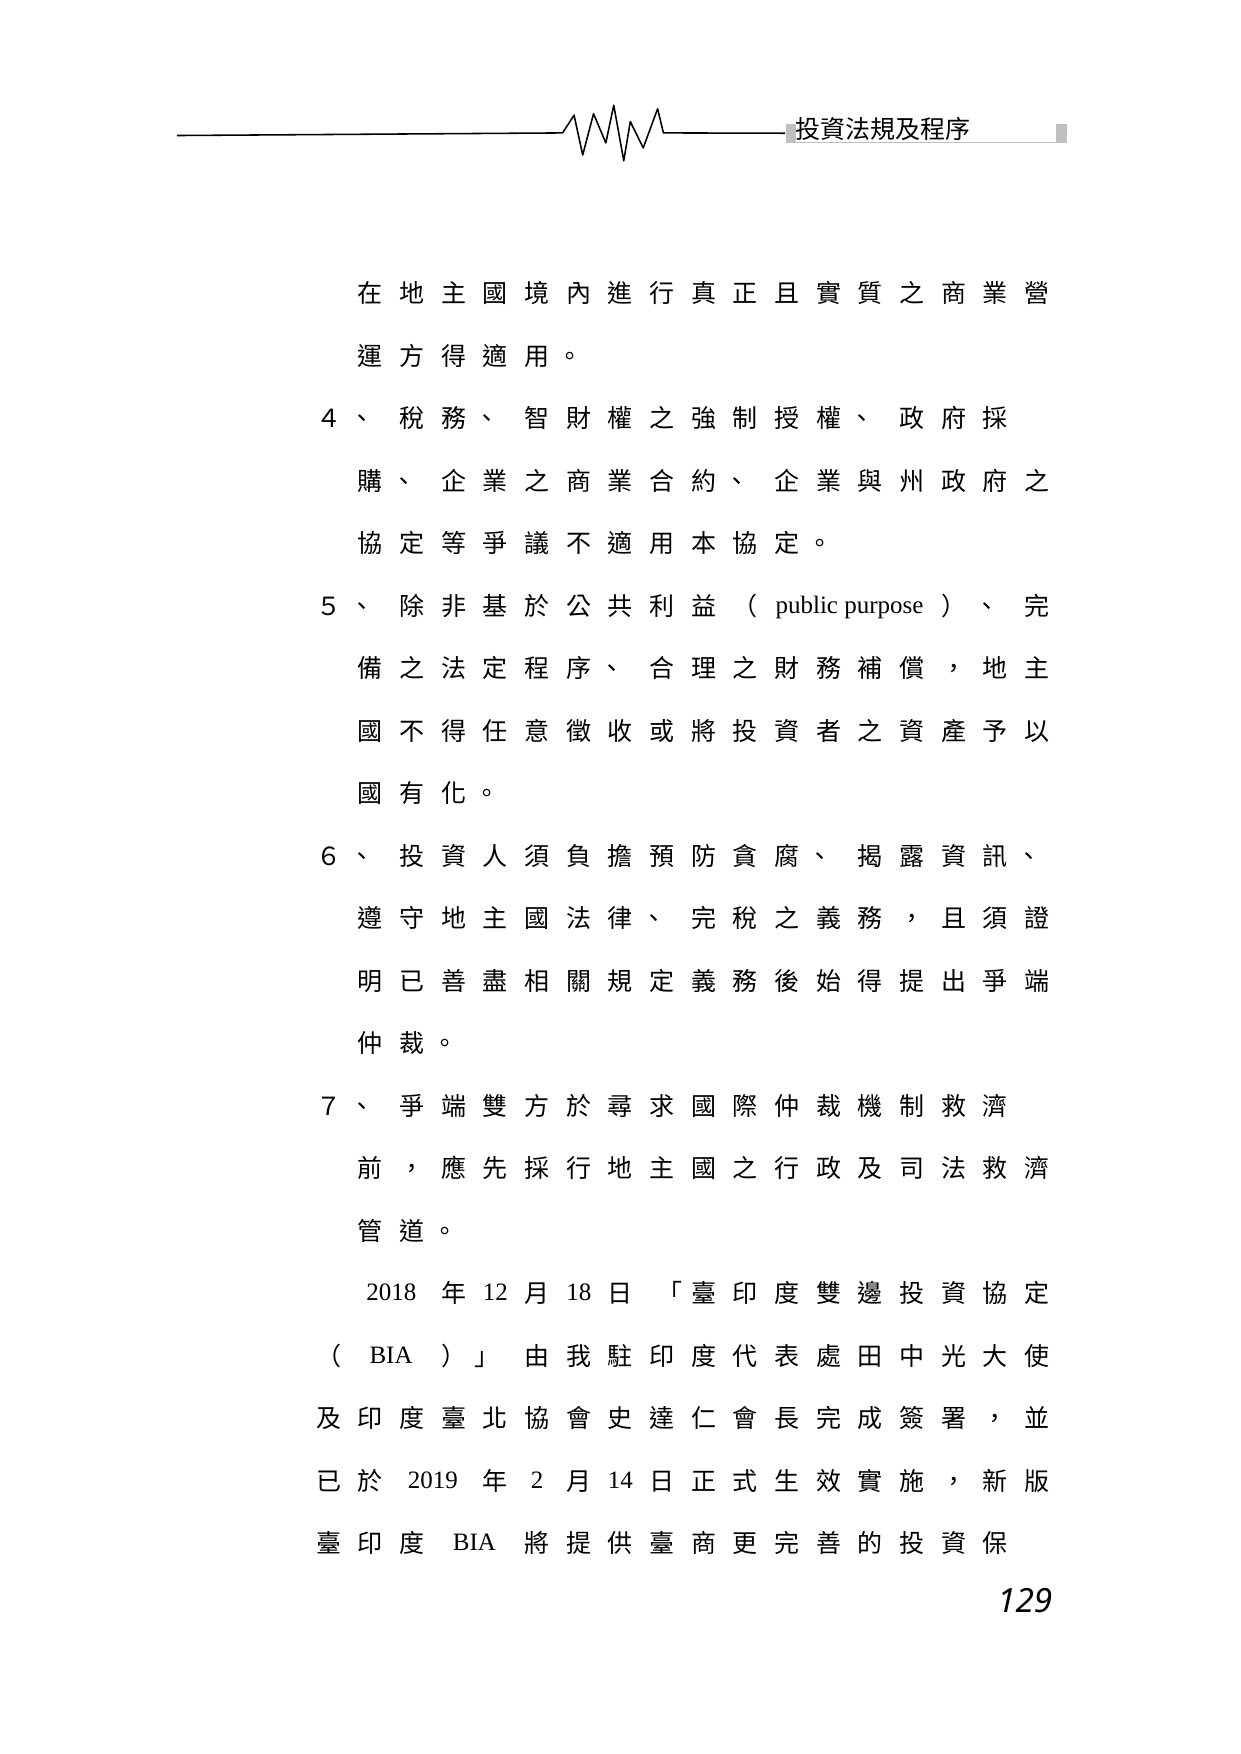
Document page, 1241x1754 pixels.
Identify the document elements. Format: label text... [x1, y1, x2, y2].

text ５、除非基於公共利益（public purpose）、完備之法定程序、合理之財務補償，地主國不得任意徵收或將投資者之資產予以國有化。 [281, 563, 1058, 813]
text 在地主國境內進行真正且實質之商業營運方得適用。 [281, 250, 1058, 375]
text 2018年12月18日「臺印度雙邊投資協定（BIA）」由我駐印度代表處田中光大使及印度臺北協會史達仁會長完成簽署，並已於2019年2月14日正式生效實施，新版臺印度BIA將提供臺商更完善的投資保 [281, 1250, 1058, 1563]
text ４、稅務、智財權之強制授權、政府採購、企業之商業合約、企業與州政府之協定等爭議不適用本協定。 [281, 375, 1058, 563]
text ７、爭端雙方於尋求國際仲裁機制救濟前，應先採行地主國之行政及司法救濟管道。 [281, 1063, 1058, 1250]
text ６、投資人須負擔預防貪腐、揭露資訊、遵守地主國法律、完稅之義務，且須證明已善盡相關規定義務後始得提出爭端仲裁。 [281, 813, 1058, 1063]
